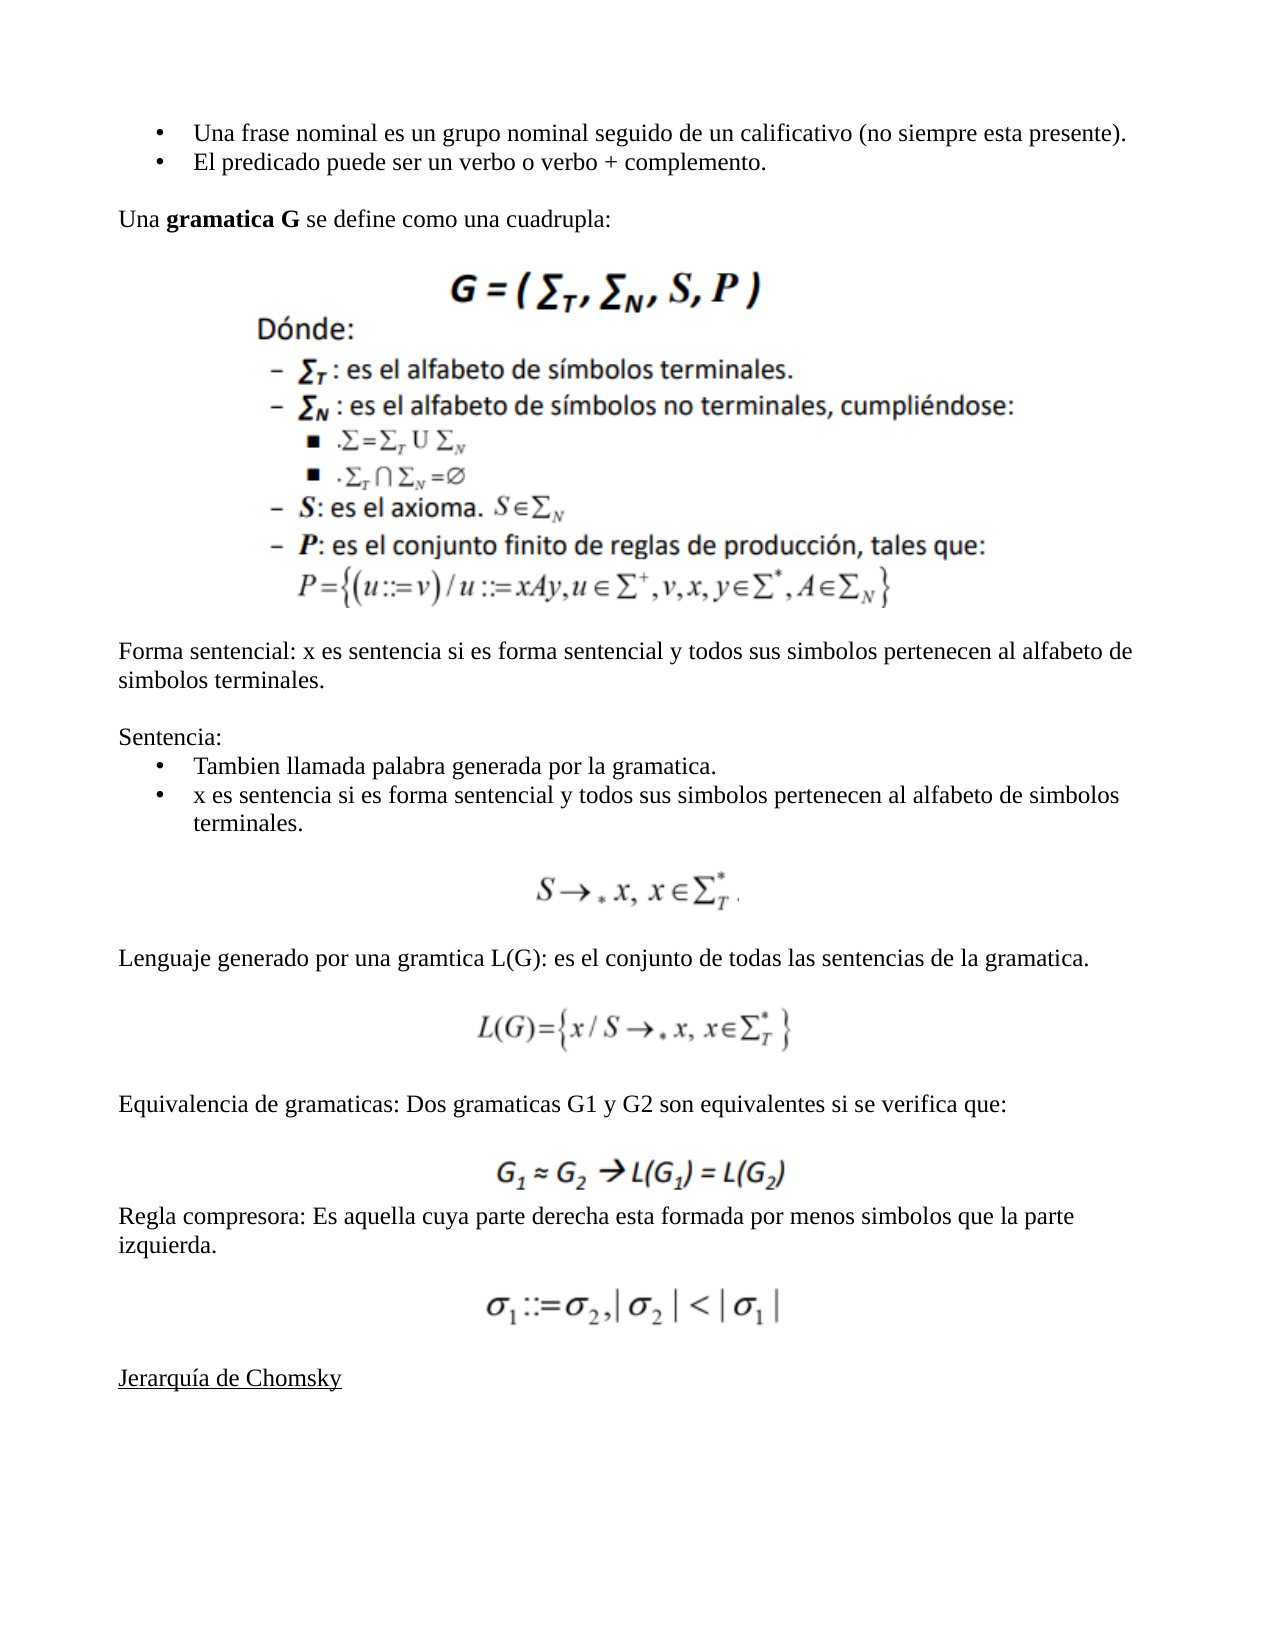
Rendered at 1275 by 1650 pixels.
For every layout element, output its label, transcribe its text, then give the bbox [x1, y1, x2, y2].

text Lenguaje generado por una gramtica L(G): es el conjunto de todas las sentencias de la gramatica. [118, 943, 1157, 972]
list El predicado puede ser un verbo o verbo + complemento. [156, 147, 1157, 176]
picture [484, 1287, 791, 1334]
list Tambien llamada palabra generada por la gramatica. [156, 751, 1157, 780]
picture [489, 1146, 786, 1201]
picture [257, 261, 1018, 608]
text Regla compresora: Es aquella cuya parte derecha esta formada por menos simbolos que la parte izquierda. [118, 1201, 1157, 1258]
text Forma sentencial: x es sentencia si es forma sentencial y todos sus simbolos pertenecen al alfabeto de simbolos terminales. [118, 636, 1157, 693]
text Equivalencia de gramaticas: Dos gramaticas G1 y G2 son equivalentes si se verifica que: [118, 1089, 1157, 1117]
picture [471, 1000, 804, 1060]
list x es sentencia si es forma sentencial y todos sus simbolos pertenecen al alfabeto de simbolos terminales. [156, 780, 1157, 837]
text Jerarquía de Chomsky [118, 1363, 1157, 1392]
picture [536, 866, 739, 915]
text Sentencia: [118, 722, 1157, 751]
list Una frase nominal es un grupo nominal seguido de un calificativo (no siempre esta presente). [156, 118, 1157, 147]
text Una gramatica G se define como una cuadrupla: [118, 204, 1157, 233]
